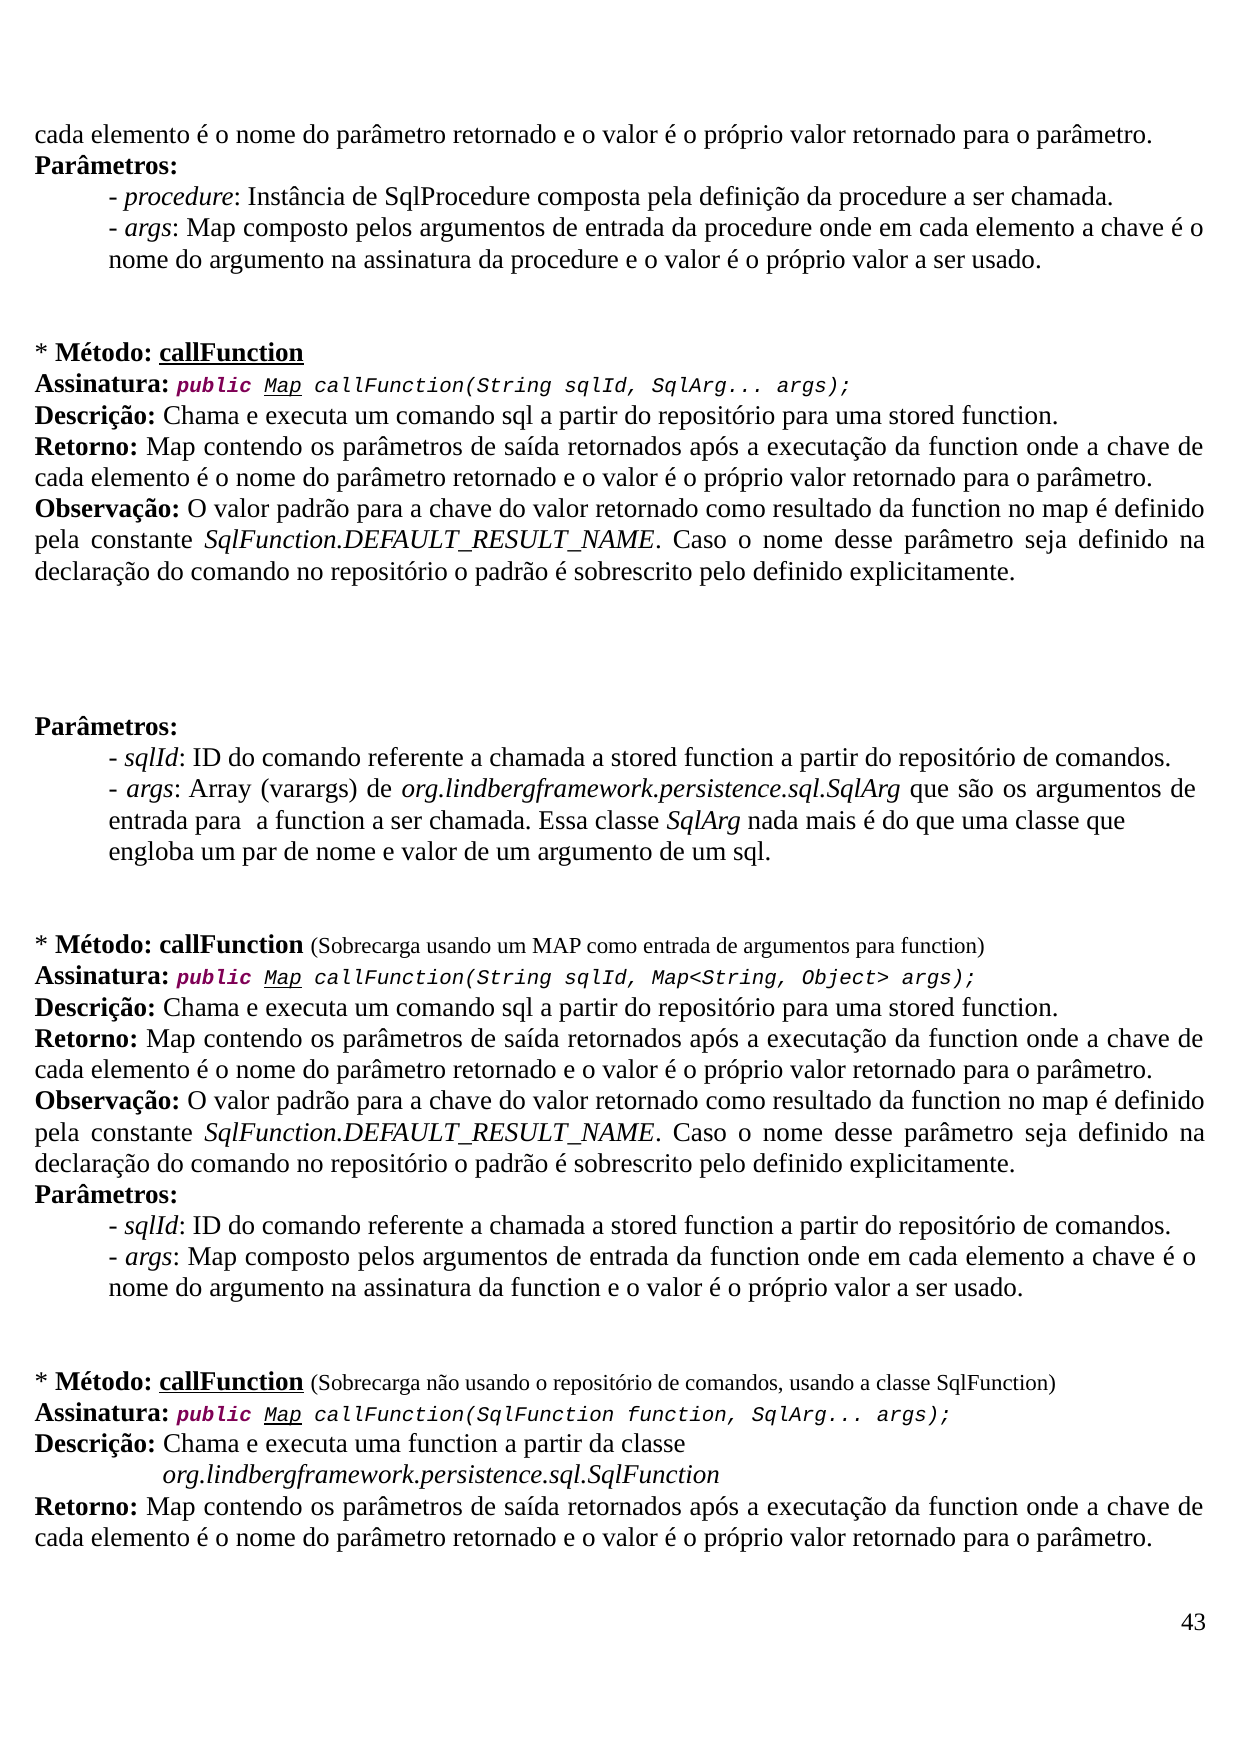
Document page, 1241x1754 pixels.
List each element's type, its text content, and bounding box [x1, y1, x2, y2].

text - args: Array (varargs) de org.lindbergframework.persistence.sql.SqlArg que são os argumentos de entrada para a function a ser chamada. Essa classe SqlArg nada mais é do que uma classe que engloba um par de nome e valor de um argumento de um sql. [34, 773, 1206, 866]
text Descrição: Chama e executa um comando sql a partir do repositório para uma stored function. [34, 991, 1206, 1022]
text * Método: callFunction [34, 336, 1206, 367]
text - procedure: Instância de SqlProcedure composta pela definição da procedure a ser chamada. [34, 180, 1206, 212]
text * Método: callFunction (Sobrecarga usando um MAP como entrada de argumentos para function) [34, 928, 1206, 959]
text Descrição: Chama e executa uma function a partir da classe [34, 1427, 1206, 1459]
text Descrição: Chama e executa um comando sql a partir do repositório para uma stored function. [34, 399, 1206, 430]
text Retorno: Map contendo os parâmetros de saída retornados após a executação da function onde a chave de cada elemento é o nome do parâmetro retornado e o valor é o próprio valor retornado para o parâmetro. [34, 1022, 1206, 1084]
text Parâmetros: [34, 1178, 1206, 1209]
text * Método: callFunction (Sobrecarga não usando o repositório de comandos, usando a classe SqlFunction) [34, 1365, 1206, 1396]
text Retorno: Map contendo os parâmetros de saída retornados após a executação da function onde a chave de cada elemento é o nome do parâmetro retornado e o valor é o próprio valor retornado para o parâmetro. [34, 1490, 1206, 1552]
text Assinatura: public Map callFunction(SqlFunction function, SqlArg... args); [34, 1396, 1206, 1427]
text Assinatura: public Map callFunction(String sqlId, Map<String, Object> args); [34, 959, 1206, 991]
text org.lindbergframework.persistence.sql.SqlFunction [34, 1459, 1206, 1490]
text - args: Map composto pelos argumentos de entrada da function onde em cada elemento a chave é o nome do argumento na assinatura da function e o valor é o próprio valor a ser usado. [34, 1240, 1206, 1302]
text Retorno: Map contendo os parâmetros de saída retornados após a executação da function onde a chave de cada elemento é o nome do parâmetro retornado e o valor é o próprio valor retornado para o parâmetro. [34, 430, 1206, 492]
text Observação: O valor padrão para a chave do valor retornado como resultado da function no map é definido pela constante SqlFunction.DEFAULT_RESULT_NAME. Caso o nome desse parâmetro seja definido na declaração do comando no repositório o padrão é sobrescrito pelo definido explicitamente. [34, 1084, 1206, 1178]
text Parâmetros: [34, 710, 1206, 741]
text - args: Map composto pelos argumentos de entrada da procedure onde em cada elemento a chave é o nome do argumento na assinatura da procedure e o valor é o próprio valor a ser usado. [34, 212, 1206, 274]
text - sqlId: ID do comando referente a chamada a stored function a partir do repositório de comandos. [34, 741, 1206, 773]
text Parâmetros: [34, 149, 1206, 180]
text - sqlId: ID do comando referente a chamada a stored function a partir do repositório de comandos. [34, 1209, 1206, 1240]
text cada elemento é o nome do parâmetro retornado e o valor é o próprio valor retornado para o parâmetro. [34, 118, 1206, 149]
text Assinatura: public Map callFunction(String sqlId, SqlArg... args); [34, 367, 1206, 399]
text Observação: O valor padrão para a chave do valor retornado como resultado da function no map é definido pela constante SqlFunction.DEFAULT_RESULT_NAME. Caso o nome desse parâmetro seja definido na declaração do comando no repositório o padrão é sobrescrito pelo definido explicitamente. [34, 492, 1206, 586]
